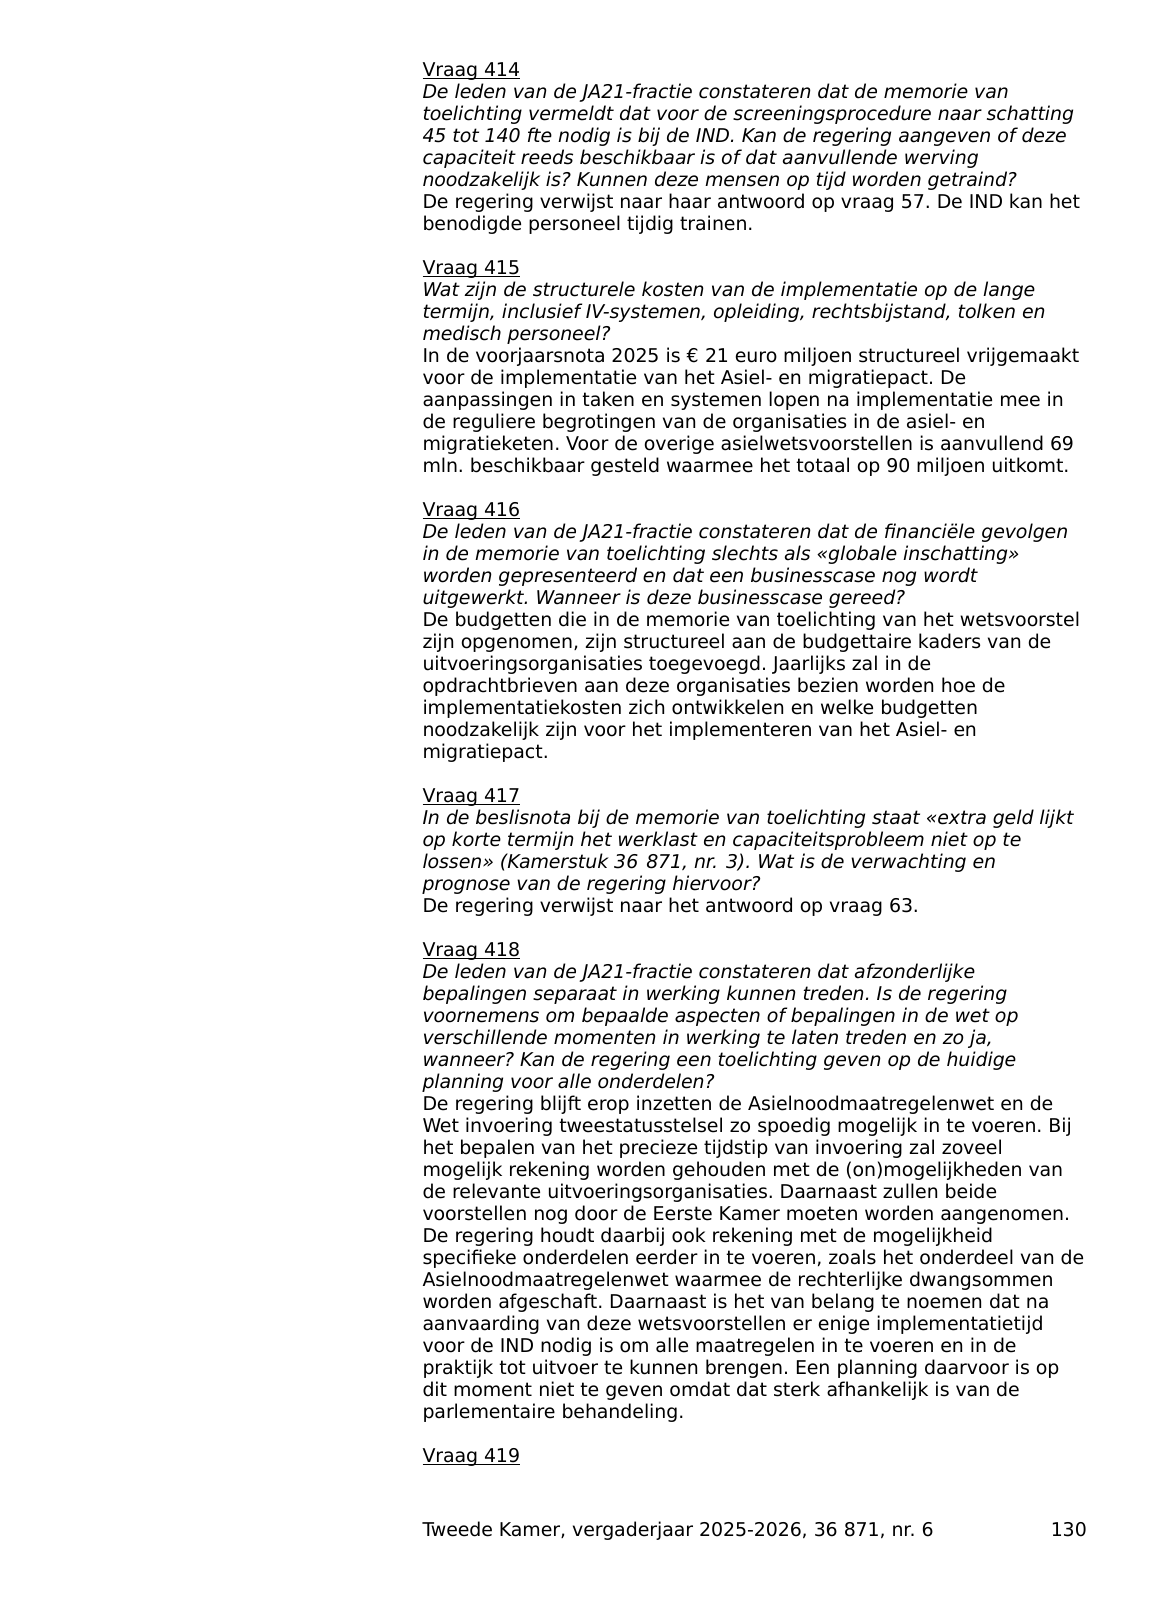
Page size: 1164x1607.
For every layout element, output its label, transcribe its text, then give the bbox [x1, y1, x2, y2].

text In de beslisnota bij de memorie van toelichting staat «extra geld lijkt op korte termijn het werklast en capaciteitsprobleem niet op te lossen» (Kamerstuk 36 871, nr. 3). Wat is de verwachting en prognose van de regering hiervoor? [422, 807, 1087, 895]
text Vraag 417 [422, 785, 1087, 807]
text Vraag 414 [422, 59, 1087, 81]
text Vraag 416 [422, 499, 1087, 521]
text De leden van de JA21-fractie constateren dat de memorie van toelichting vermeldt dat voor de screeningsprocedure naar schatting 45 tot 140 fte nodig is bij de IND. Kan de regering aangeven of deze capaciteit reeds beschikbaar is of dat aanvullende werving noodzakelijk is? Kunnen deze mensen op tijd worden getraind? [422, 81, 1087, 191]
text De budgetten die in de memorie van toelichting van het wetsvoorstel zijn opgenomen, zijn structureel aan de budgettaire kaders van de uitvoeringsorganisaties toegevoegd. Jaarlijks zal in de opdrachtbrieven aan deze organisaties bezien worden hoe de implementatiekosten zich ontwikkelen en welke budgetten noodzakelijk zijn voor het implementeren van het Asiel- en migratiepact. [422, 609, 1087, 763]
text De leden van de JA21-fractie constateren dat de financiële gevolgen in de memorie van toelichting slechts als «globale inschatting» worden gepresenteerd en dat een businesscase nog wordt uitgewerkt. Wanneer is deze businesscase gereed? [422, 521, 1087, 609]
text De regering verwijst naar het antwoord op vraag 63. [422, 895, 1087, 917]
text De leden van de JA21-fractie constateren dat afzonderlijke bepalingen separaat in werking kunnen treden. Is de regering voornemens om bepaalde aspecten of bepalingen in de wet op verschillende momenten in werking te laten treden en zo ja, wanneer? Kan de regering een toelichting geven op de huidige planning voor alle onderdelen? [422, 961, 1087, 1093]
text Vraag 419 [422, 1445, 1087, 1467]
text Vraag 418 [422, 939, 1087, 961]
text Wat zijn de structurele kosten van de implementatie op de lange termijn, inclusief IV-systemen, opleiding, rechtsbijstand, tolken en medisch personeel? [422, 279, 1087, 345]
text Vraag 415 [422, 257, 1087, 279]
text In de voorjaarsnota 2025 is € 21 euro miljoen structureel vrijgemaakt voor de implementatie van het Asiel- en migratiepact. De aanpassingen in taken en systemen lopen na implementatie mee in de reguliere begrotingen van de organisaties in de asiel- en migratieketen. Voor de overige asielwetsvoorstellen is aanvullend 69 mln. beschikbaar gesteld waarmee het totaal op 90 miljoen uitkomt. [422, 345, 1087, 477]
text De regering blijft erop inzetten de Asielnoodmaatregelenwet en de Wet invoering tweestatusstelsel zo spoedig mogelijk in te voeren. Bij het bepalen van het precieze tijdstip van invoering zal zoveel mogelijk rekening worden gehouden met de (on)mogelijkheden van de relevante uitvoeringsorganisaties. Daarnaast zullen beide voorstellen nog door de Eerste Kamer moeten worden aangenomen. De regering houdt daarbij ook rekening met de mogelijkheid specifieke onderdelen eerder in te voeren, zoals het onderdeel van de Asielnoodmaatregelenwet waarmee de rechterlijke dwangsommen worden afgeschaft. Daarnaast is het van belang te noemen dat na aanvaarding van deze wetsvoorstellen er enige implementatietijd voor de IND nodig is om alle maatregelen in te voeren en in de praktijk tot uitvoer te kunnen brengen. Een planning daarvoor is op dit moment niet te geven omdat dat sterk afhankelijk is van de parlementaire behandeling. [422, 1093, 1087, 1423]
text De regering verwijst naar haar antwoord op vraag 57. De IND kan het benodigde personeel tijdig trainen. [422, 191, 1087, 235]
